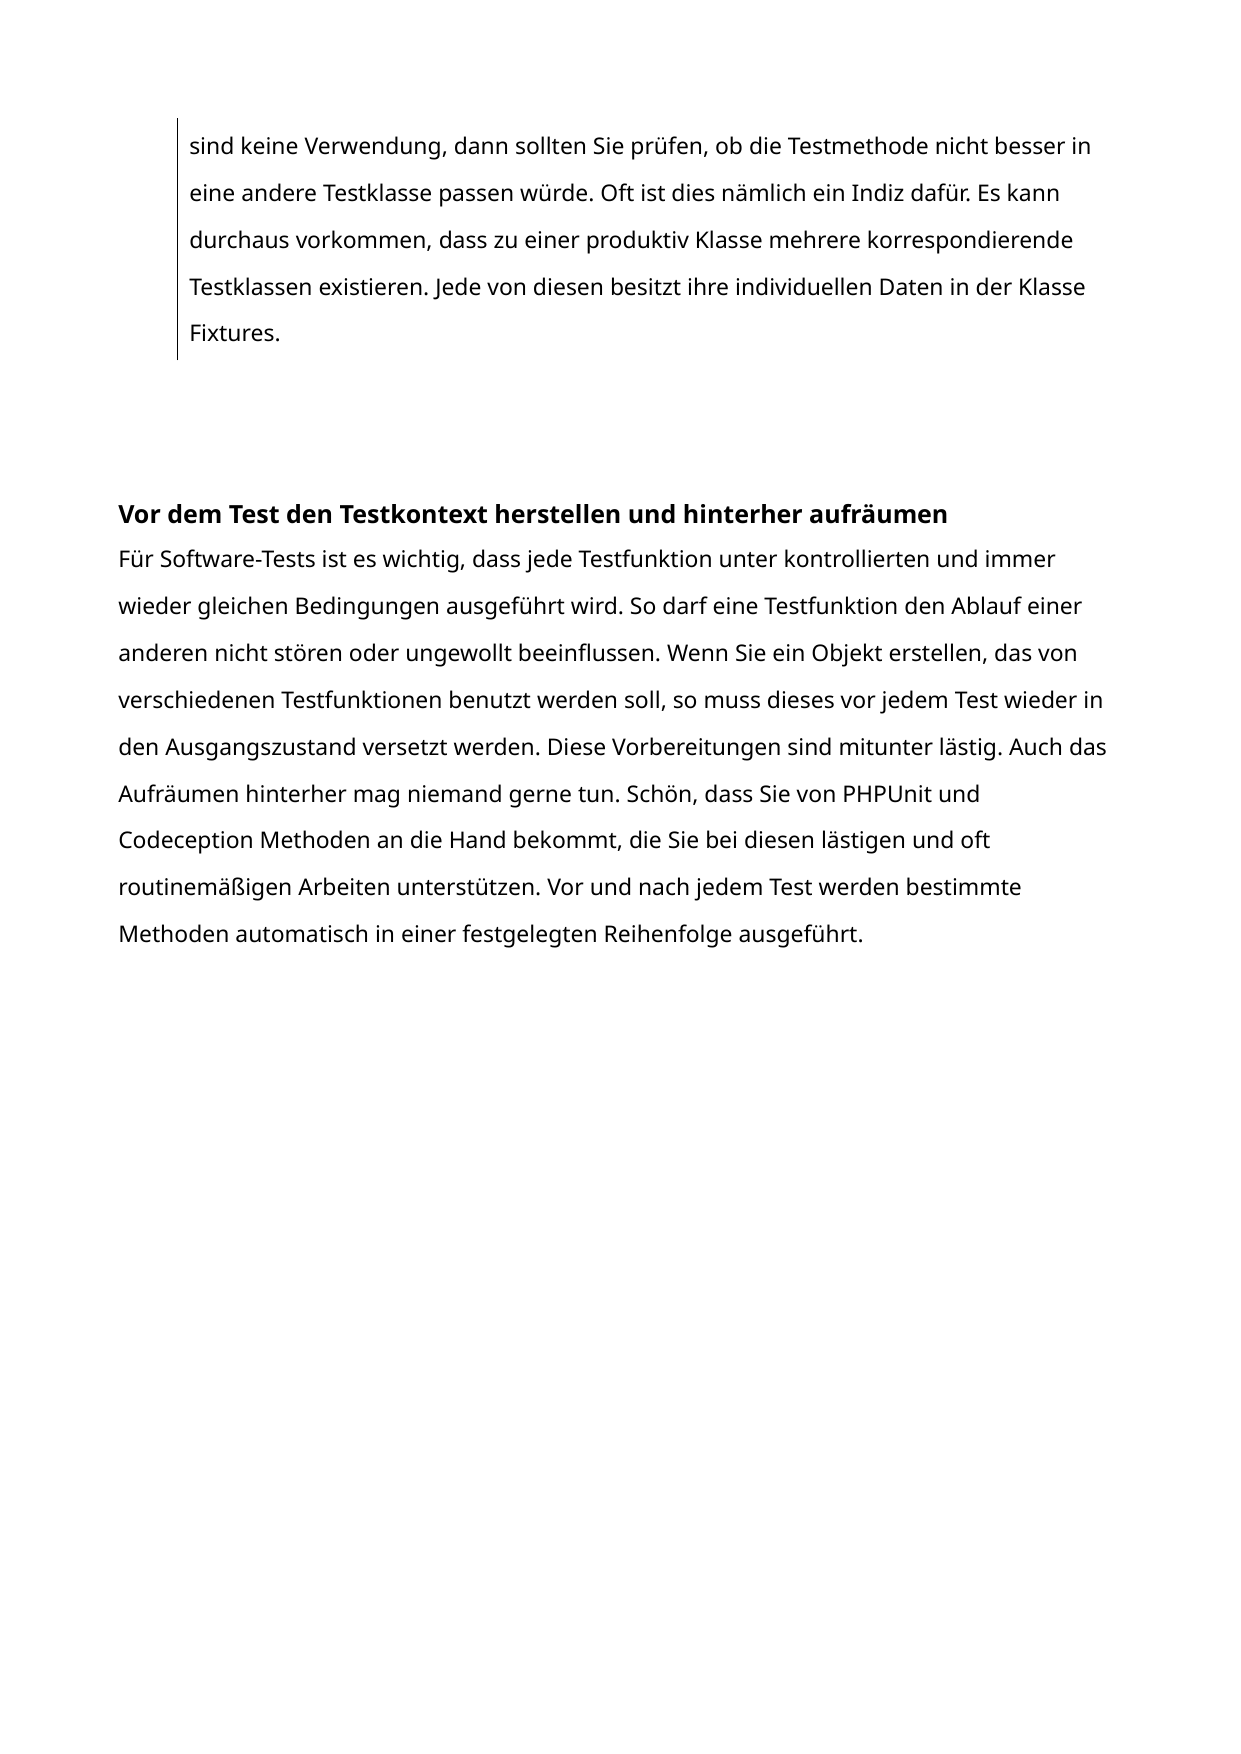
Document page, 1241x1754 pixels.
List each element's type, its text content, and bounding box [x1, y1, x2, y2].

text sind keine Verwendung, dann sollten Sie prüfen, ob die Testmethode nicht besser in eine andere Testklasse passen würde. Oft ist dies nämlich ein Indiz dafür. Es kann durchaus vorkommen, dass zu einer produktiv Klasse mehrere korrespondierende Testklassen existieren. Jede von diesen besitzt ihre individuellen Daten in der Klasse Fixtures. [178, 118, 1122, 360]
subtitle Vor dem Test den Testkontext herstellen und hinterher aufräumen [118, 497, 1122, 531]
text Für Software-Tests ist es wichtig, dass jede Testfunktion unter kontrollierten und immer wieder gleichen Bedingungen ausgeführt wird. So darf eine Testfunktion den Ablauf einer anderen nicht stören oder ungewollt beeinflussen. Wenn Sie ein Objekt erstellen, das von verschiedenen Testfunktionen benutzt werden soll, so muss dieses vor jedem Test wieder in den Ausgangszustand versetzt werden. Diese Vorbereitungen sind mitunter lästig. Auch das Aufräumen hinterher mag niemand gerne tun. Schön, dass Sie von PHPUnit und Codeception Methoden an die Hand bekommt, die Sie bei diesen lästigen und oft routinemäßigen Arbeiten unterstützen. Vor und nach jedem Test werden bestimmte Methoden automatisch in einer festgelegten Reihenfolge ausgeführt. [118, 543, 1122, 949]
